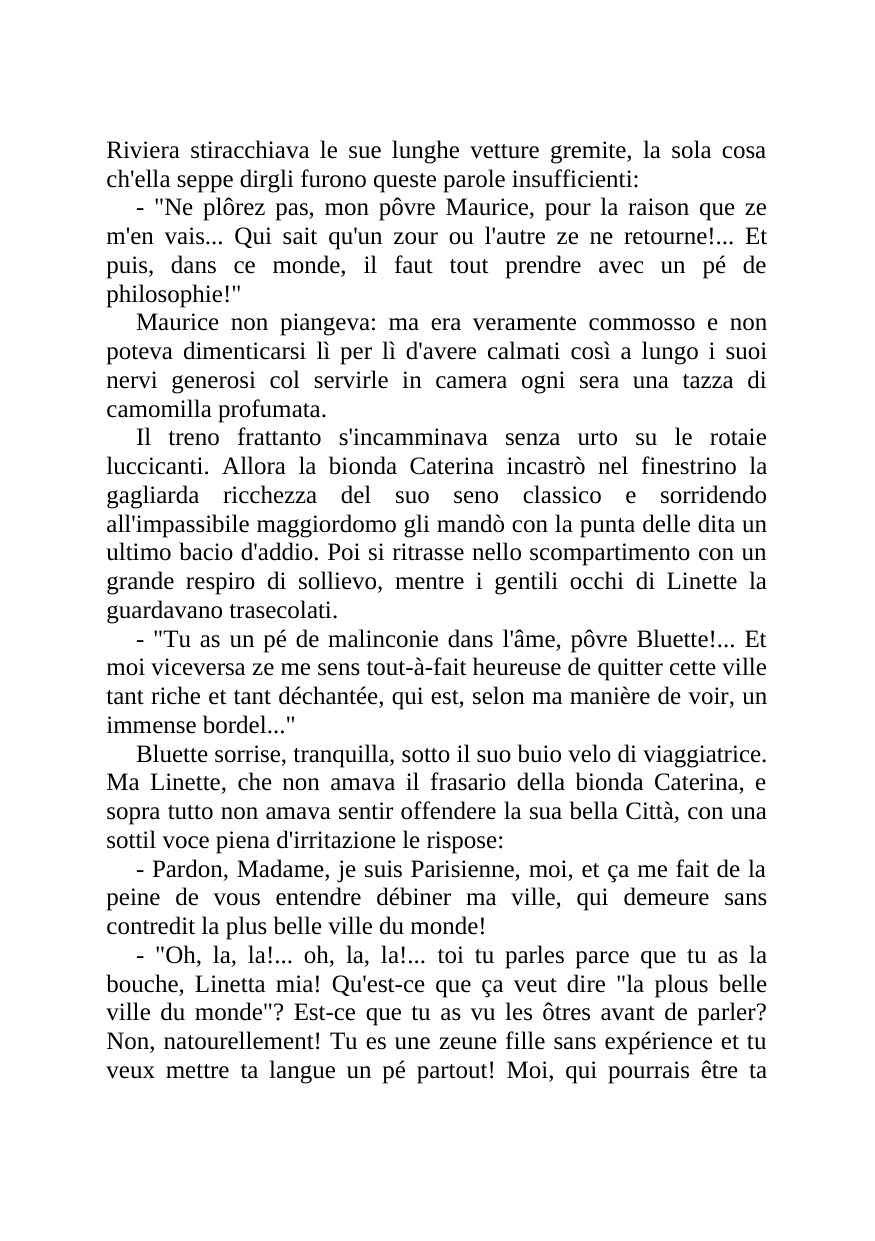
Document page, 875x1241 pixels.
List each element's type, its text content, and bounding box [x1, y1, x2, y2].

text - Pardon, Madame, je suis Parisienne, moi, et ça me fait de la peine de vous entendre débiner ma ville, qui demeure sans contredit la plus belle ville du monde! [106, 854, 768, 940]
text - "Tu as un pé de malinconie dans l'âme, pôvre Bluette!... Et moi viceversa ze me sens tout-à-fait heureuse de quitter cette ville tant riche et tant déchantée, qui est, selon ma manière de voir, un immense bordel..." [106, 624, 768, 739]
text - "Ne plôrez pas, mon pôvre Maurice, pour la raison que ze m'en vais... Qui sait qu'un zour ou l'autre ze ne retourne!... Et puis, dans ce monde, il faut tout prendre avec un pé de philosophie!" [106, 192, 768, 307]
text Bluette sorrise, tranquilla, sotto il suo buio velo di viaggiatrice. Ma Linette, che non amava il frasario della bionda Caterina, e sopra tutto non amava sentir offendere la sua bella Città, con una sottil voce piena d'irritazione le rispose: [106, 739, 768, 854]
text Maurice non piangeva: ma era veramente commosso e non poteva dimenticarsi lì per lì d'avere calmati così a lungo i suoi nervi generosi col servirle in camera ogni sera una tazza di camomilla profumata. [106, 307, 768, 422]
text - "Oh, la, la!... oh, la, la!... toi tu parles parce que tu as la bouche, Linetta mia! Qu'est-ce que ça veut dire "la plous belle ville du monde"? Est-ce que tu as vu les ôtres avant de parler? Non, natourellement! Tu es une zeune fille sans expérience et tu veux mettre ta langue un pé partout! Moi, qui pourrais être ta [106, 940, 768, 1084]
text Il treno frattanto s'incamminava senza urto su le rotaie luccicanti. Allora la bionda Caterina incastrò nel finestrino la gagliarda ricchezza del suo seno classico e sorridendo all'impassibile maggiordomo gli mandò con la punta delle dita un ultimo bacio d'addio. Poi si ritrasse nello scompartimento con un grande respiro di sollievo, mentre i gentili occhi di Linette la guardavano trasecolati. [106, 422, 768, 624]
text Riviera stiracchiava le sue lunghe vetture gremite, la sola cosa ch'ella seppe dirgli furono queste parole insufficienti: [106, 135, 768, 192]
